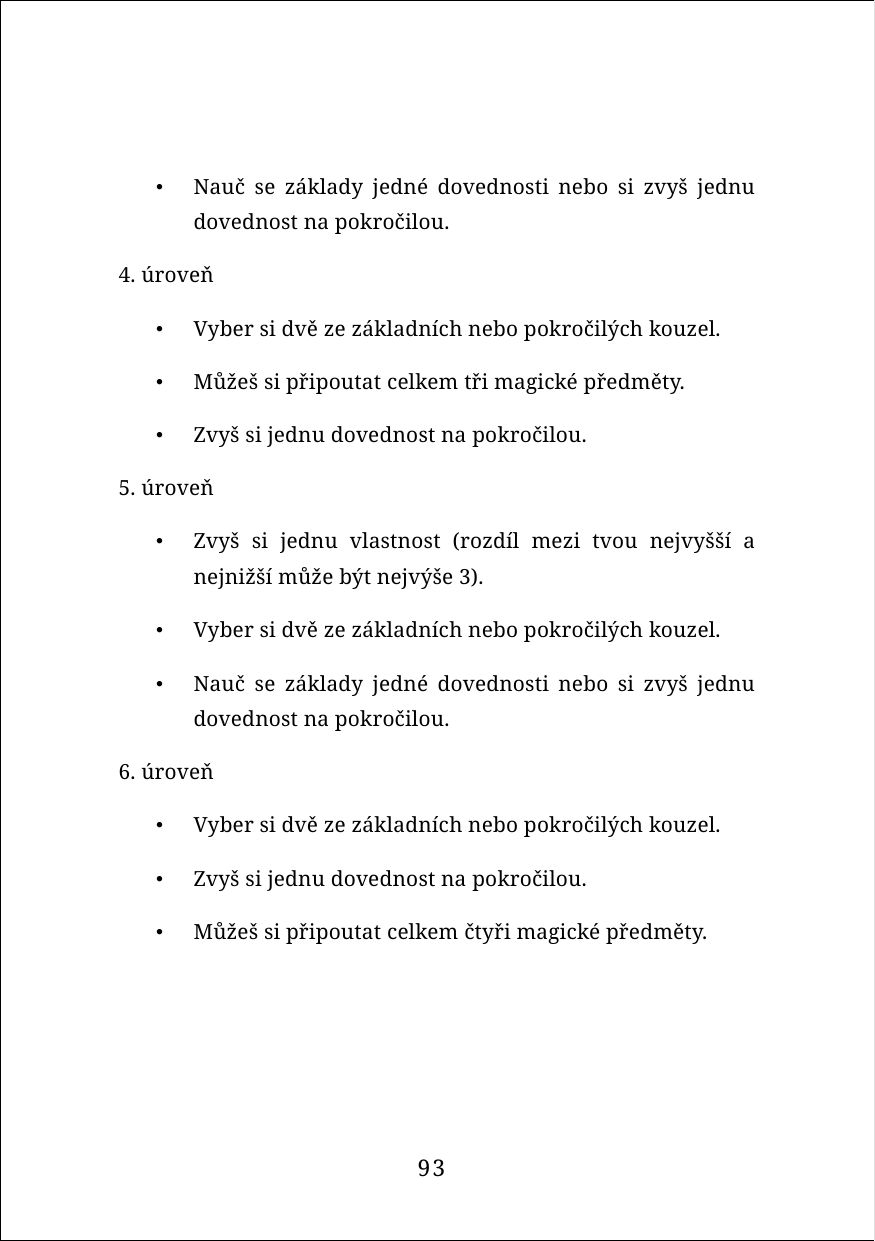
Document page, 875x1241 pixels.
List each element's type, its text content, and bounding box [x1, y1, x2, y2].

list Můžeš si připoutat celkem čtyři magické předměty. [156, 917, 756, 946]
list Zvyš si jednu dovednost na pokročilou. [156, 864, 756, 892]
list Vyber si dvě ze základních nebo pokročilých kouzel. [156, 811, 756, 839]
list Zvyš si jednu vlastnost (rozdíl mezi tvou nejvyšší a nejnižší může být nejvýše 3). [156, 527, 756, 591]
list Nauč se základy jedné dovednosti nebo si zvyš jednu dovednost na pokročilou. [156, 669, 756, 733]
text 5. úroveň [118, 473, 756, 502]
text 4. úroveň [118, 261, 756, 289]
list Nauč se základy jedné dovednosti nebo si zvyš jednu dovednost na pokročilou. [156, 172, 756, 236]
list Můžeš si připoutat celkem tři magické předměty. [156, 367, 756, 395]
text 6. úroveň [118, 757, 756, 786]
list Vyber si dvě ze základních nebo pokročilých kouzel. [156, 314, 756, 342]
list Vyber si dvě ze základních nebo pokročilých kouzel. [156, 615, 756, 644]
list Zvyš si jednu dovednost na pokročilou. [156, 420, 756, 449]
